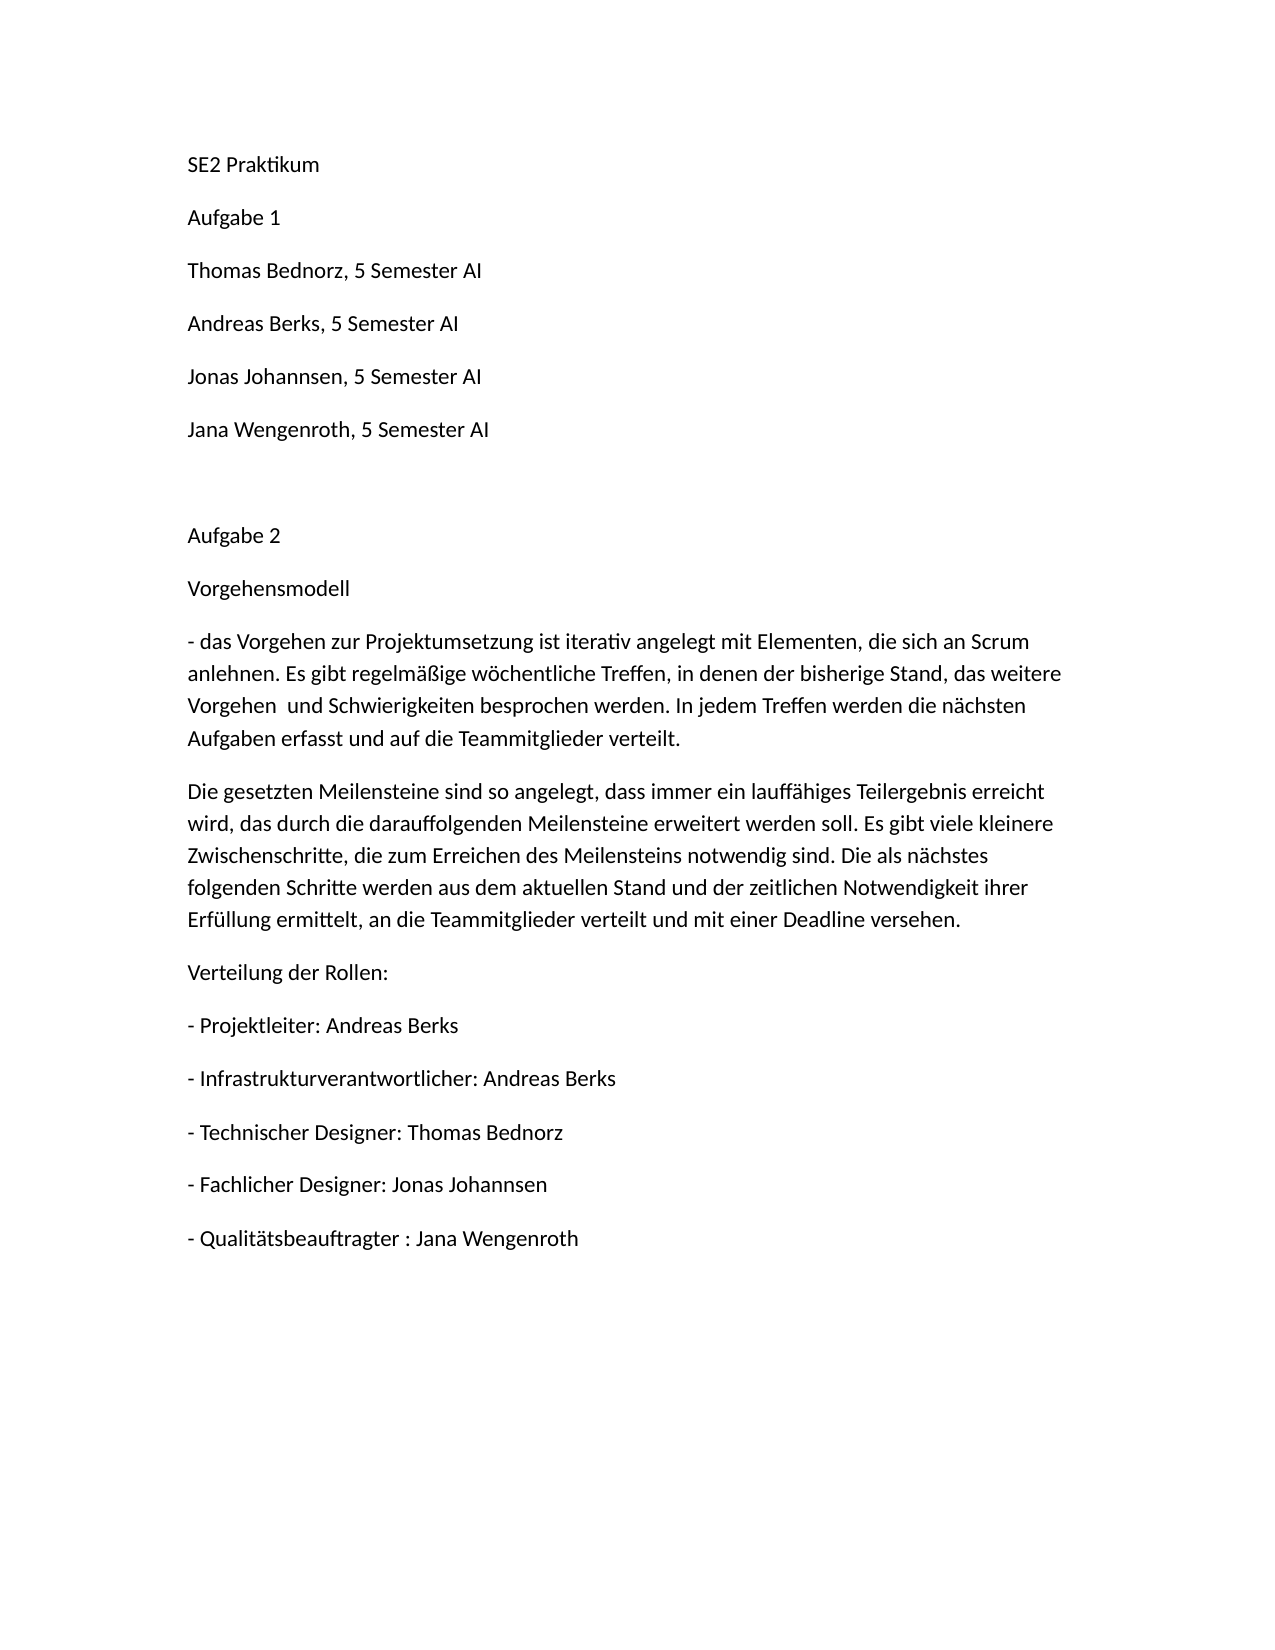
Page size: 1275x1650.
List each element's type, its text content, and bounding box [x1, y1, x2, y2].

text Jonas Johannsen, 5 Semester AI [187, 362, 1087, 390]
text Vorgehensmodell [187, 574, 1087, 602]
text - Fachlicher Designer: Jonas Johannsen [187, 1171, 1087, 1199]
text SE2 Praktikum [187, 150, 1087, 178]
text - Qualitätsbeauftragter : Jana Wengenroth [187, 1224, 1087, 1252]
text Die gesetzten Meilensteine sind so angelegt, dass immer ein lauffähiges Teilergebnis erreicht wird, das durch die darauffolgenden Meilensteine erweitert werden soll. Es gibt viele kleinere Zwischenschritte, die zum Erreichen des Meilensteins notwendig sind. Die als nächstes folgenden Schritte werden aus dem aktuellen Stand und der zeitlichen Notwendigkeit ihrer Erfüllung ermittelt, an die Teammitglieder verteilt und mit einer Deadline versehen. [187, 777, 1087, 933]
text Jana Wengenroth, 5 Semester AI [187, 415, 1087, 443]
text Thomas Bednorz, 5 Semester AI [187, 256, 1087, 284]
text Andreas Berks, 5 Semester AI [187, 309, 1087, 337]
text - Infrastrukturverantwortlicher: Andreas Berks [187, 1064, 1087, 1093]
text Aufgabe 2 [187, 521, 1087, 549]
text Aufgabe 1 [187, 203, 1087, 231]
text - Projektleiter: Andreas Berks [187, 1012, 1087, 1039]
text - Technischer Designer: Thomas Bednorz [187, 1118, 1087, 1146]
text Verteilung der Rollen: [187, 958, 1087, 987]
text - das Vorgehen zur Projektumsetzung ist iterativ angelegt mit Elementen, die sich an Scrum anlehnen. Es gibt regelmäßige wöchentliche Treffen, in denen der bisherige Stand, das weitere Vorgehen und Schwierigkeiten besprochen werden. In jedem Treffen werden die nächsten Aufgaben erfasst und auf die Teammitglieder verteilt. [187, 627, 1087, 752]
